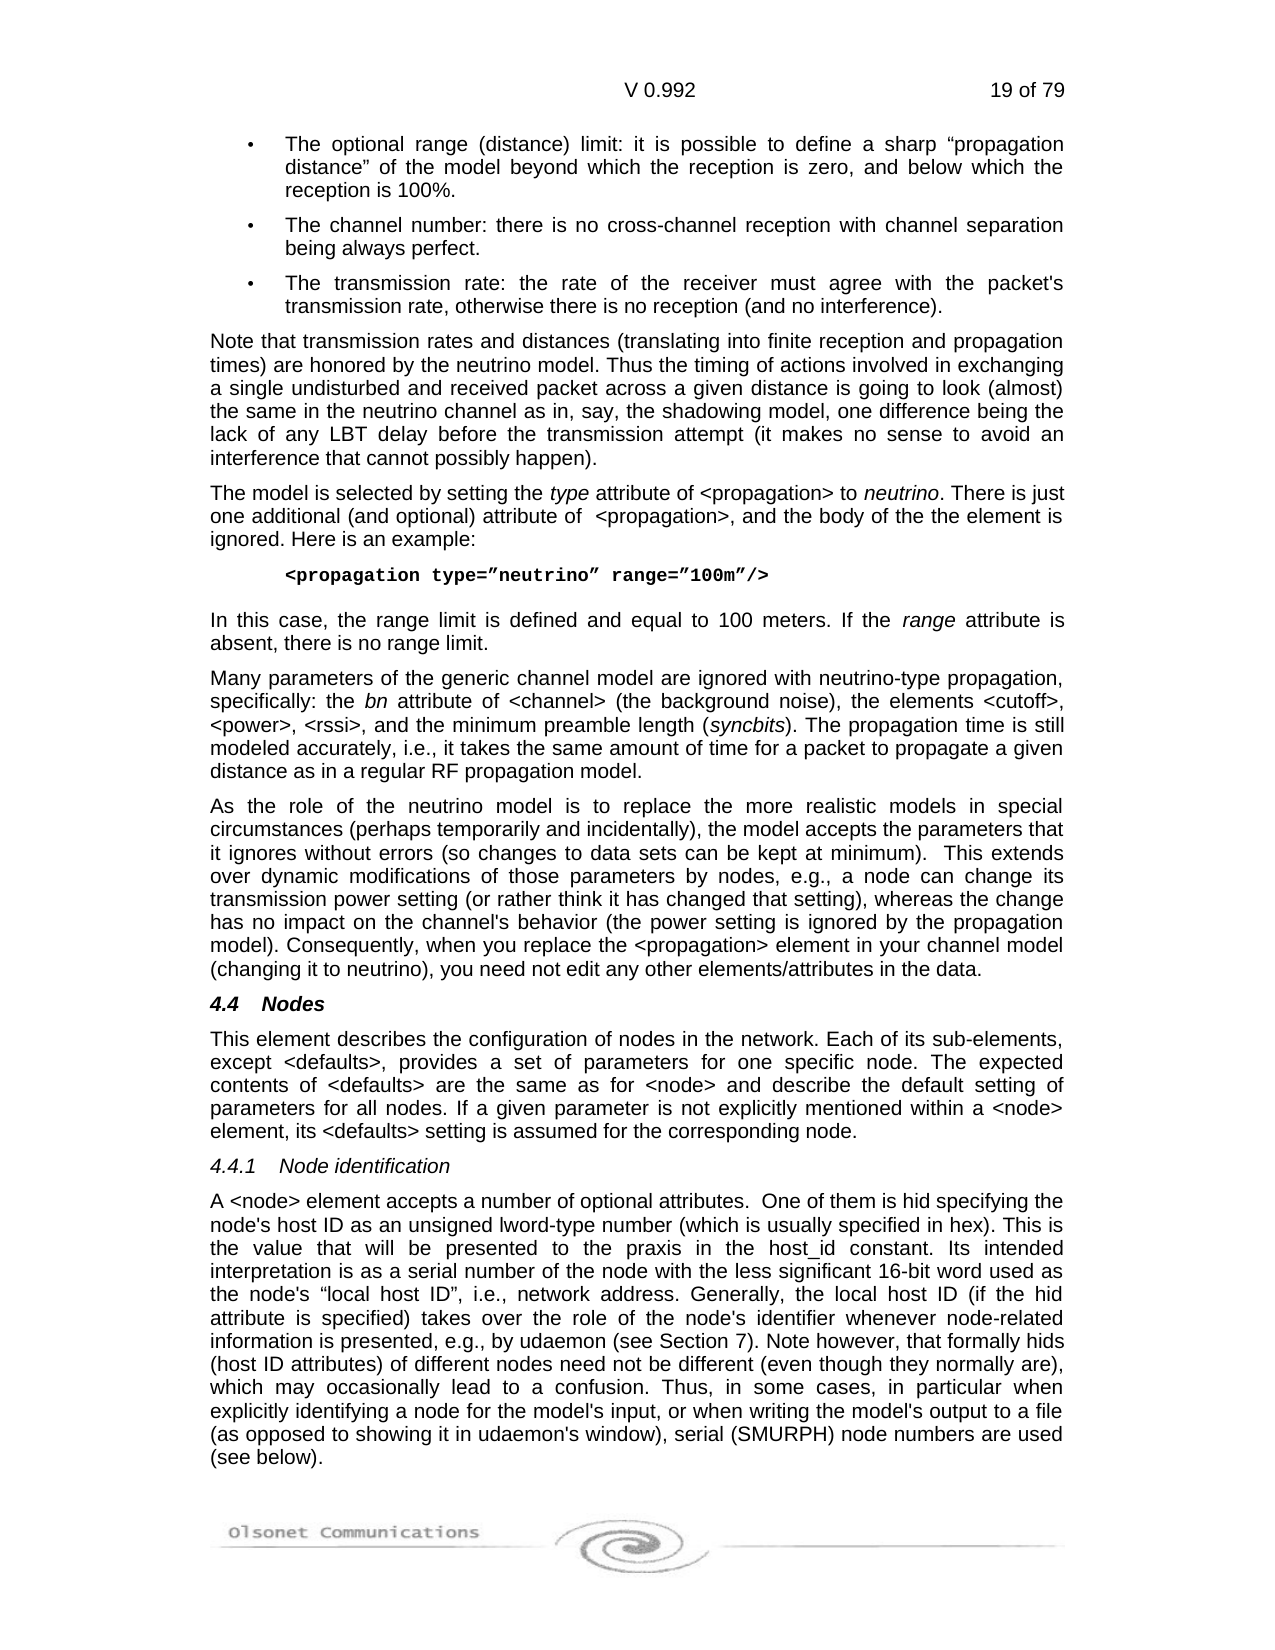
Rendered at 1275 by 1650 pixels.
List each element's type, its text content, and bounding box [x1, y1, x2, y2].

text In this case, the range limit is defined and equal to 100 meters. If the range attribute is absent, there is no range limit. [210, 608, 1065, 655]
list The channel number: there is no cross-channel reception with channel separation being always perfect. [247, 214, 1065, 260]
text <propagation type=”neutrino” range=”100m”/> [210, 563, 1065, 587]
picture [210, 1504, 1065, 1596]
text Note that transmission rates and distances (translating into finite reception and propagation times) are honored by the neutrino model. Thus the timing of actions involved in exchanging a single undisturbed and received packet across a given distance is going to look (almost) the same in the neutrino channel as in, say, the shadowing model, one difference being the lack of any LBT delay before the transmission attempt (it makes no sense to avoid an interference that cannot possibly happen). [210, 330, 1065, 469]
list The transmission rate: the rate of the receiver must agree with the packet's transmission rate, otherwise there is no reception (and no interference). [247, 272, 1065, 318]
text As the role of the neutrino model is to replace the more realistic models in special circumstances (perhaps temporarily and incidentally), the model accepts the parameters that it ignores without errors (so changes to data sets can be kept at minimum). This extends over dynamic modifications of those parameters by nodes, e.g., a node can change its transmission power setting (or rather think it has changed that setting), whereas the change has no impact on the channel's behavior (the power setting is ignored by the propagation model). Consequently, when you replace the <propagation> element in your channel model (changing it to neutrino), you need not edit any other elements/attributes in the data. [210, 794, 1065, 980]
subtitle Node identification [210, 1155, 1065, 1178]
text This element describes the configuration of nodes in the network. Each of its sub-elements, except <defaults>, provides a set of parameters for one specific node. The expected contents of <defaults> are the same as for <node> and describe the default setting of parameters for all nodes. If a given parameter is not explicitly mentioned within a <node> element, its <defaults> setting is assumed for the corresponding node. [210, 1027, 1065, 1143]
text The model is selected by setting the type attribute of <propagation> to neutrino. There is just one additional (and optional) attribute of <propagation>, and the body of the the element is ignored. Here is an example: [210, 481, 1065, 551]
subtitle Nodes [210, 992, 1065, 1015]
text Many parameters of the generic channel model are ignored with neutrino-type propagation, specifically: the bn attribute of <channel> (the background noise), the elements <cutoff>, <power>, <rssi>, and the minimum preamble length (syncbits). The propagation time is still modeled accurately, i.e., it takes the same amount of time for a packet to propagate a given distance as in a regular RF propagation model. [210, 667, 1065, 783]
list The optional range (distance) limit: it is possible to define a sharp “propagation distance” of the model beyond which the reception is zero, and below which the reception is 100%. [247, 132, 1065, 202]
text A <node> element accepts a number of optional attributes. One of them is hid specifying the node's host ID as an unsigned lword-type number (which is usually specified in hex). This is the value that will be presented to the praxis in the host_id constant. Its intended interpretation is as a serial number of the node with the less significant 16-bit word used as the node's “local host ID”, i.e., network address. Generally, the local host ID (if the hid attribute is specified) takes over the role of the node's identifier whenever node-related information is presented, e.g., by udaemon (see Section 7). Note however, that formally hids (host ID attributes) of different nodes need not be different (even though they normally are), which may occasionally lead to a confusion. Thus, in some cases, in particular when explicitly identifying a node for the model's input, or when writing the model's output to a file (as opposed to showing it in udaemon's window), serial (SMURPH) node numbers are used (see below). [210, 1190, 1065, 1469]
